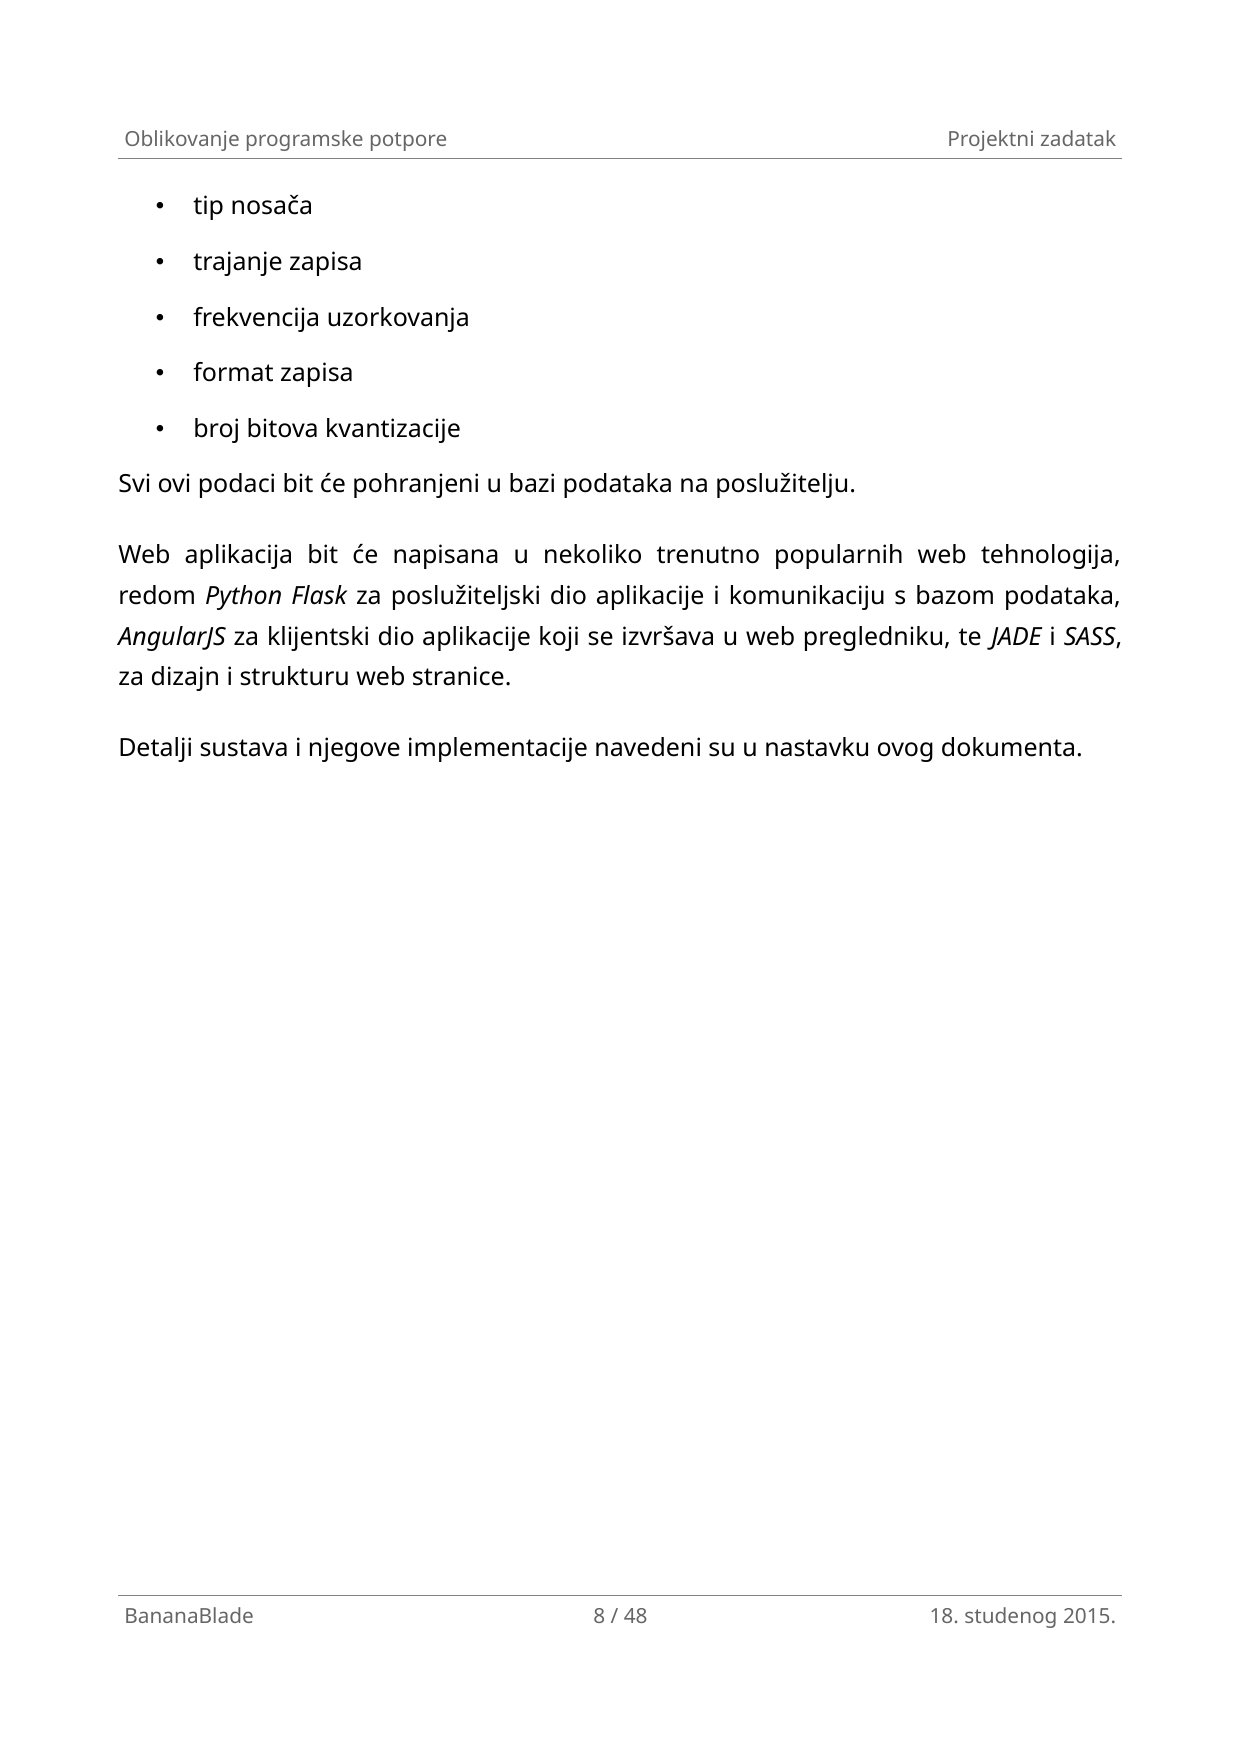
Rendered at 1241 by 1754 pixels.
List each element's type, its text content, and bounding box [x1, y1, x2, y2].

text Web aplikacija bit će napisana u nekoliko trenutno popularnih web tehnologija, redom Python Flask za poslužiteljski dio aplikacije i komunikaciju s bazom podataka, AngularJS za klijentski dio aplikacije koji se izvršava u web pregledniku, te JADE i SASS, za dizajn i strukturu web stranice. [118, 536, 1122, 693]
list tip nosača [156, 188, 1122, 222]
list trajanje zapisa [156, 244, 1122, 278]
text Detalji sustava i njegove implementacije navedeni su u nastavku ovog dokumenta. [118, 729, 1122, 763]
list frekvencija uzorkovanja [156, 299, 1122, 333]
list format zapisa [156, 355, 1122, 389]
list broj bitova kvantizacije [156, 411, 1122, 444]
text Svi ovi podaci bit će pohranjeni u bazi podataka na poslužitelju. [118, 466, 1122, 500]
